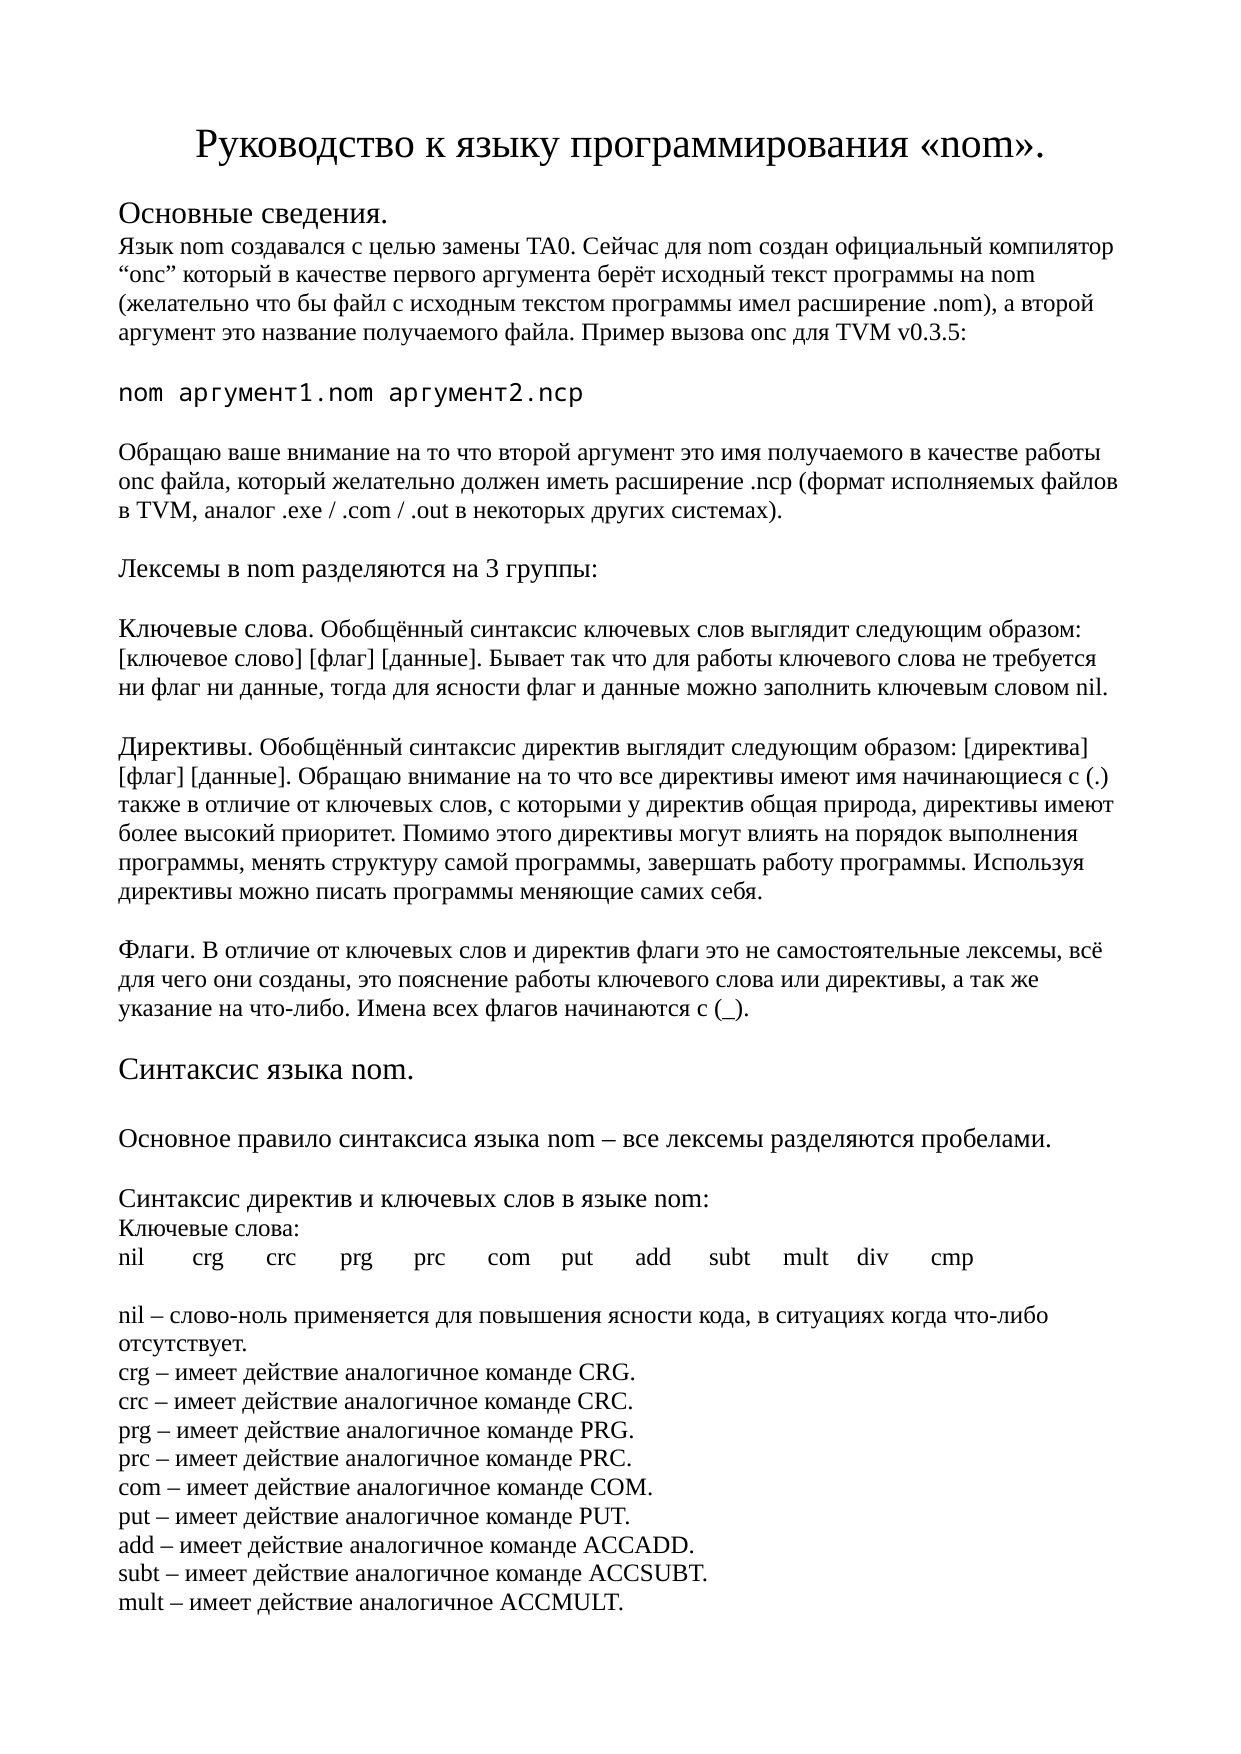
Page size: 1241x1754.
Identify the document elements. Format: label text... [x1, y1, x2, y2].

text mult – имеет действие аналогичное ACCMULT. [118, 1587, 1122, 1616]
text Синтаксис директив и ключевых слов в языке nom: [118, 1182, 1122, 1213]
text Основное правило синтаксиса языка nom – все лексемы разделяются пробелами. [118, 1122, 1122, 1154]
text add – имеет действие аналогичное команде ACCADD. [118, 1530, 1122, 1558]
text com – имеет действие аналогичное команде COM. [118, 1472, 1122, 1501]
text Обращаю ваше внимание на то что второй аргумент это имя получаемого в качестве работы onc файла, который желательно должен иметь расширение .ncp (формат исполняемых файлов в TVM, аналог .exe / .com / .out в некоторых других системах). [118, 437, 1122, 523]
text Ключевые слова. Обобщённый синтаксис ключевых слов выглядит следующим образом: [ключевое слово] [флаг] [данные]. Бывает так что для работы ключевого слова не требуется ни флаг ни данные, тогда для ясности флаг и данные можно заполнить ключевым словом nil. [118, 612, 1122, 701]
text Флаги. В отличие от ключевых слов и директив флаги это не самостоятельные лексемы, всё для чего они созданы, это пояснение работы ключевого слова или директивы, а так же указание на что-либо. Имена всех флагов начинаются с (_). [118, 933, 1122, 1022]
text prg – имеет действие аналогичное команде PRG. [118, 1415, 1122, 1443]
text put – имеет действие аналогичное команде PUT. [118, 1501, 1122, 1530]
text prc – имеет действие аналогичное команде PRC. [118, 1443, 1122, 1472]
text crc – имеет действие аналогичное команде CRC. [118, 1386, 1122, 1415]
text Директивы. Обобщённый синтаксис директив выглядит следующим образом: [директива] [флаг] [данные]. Обращаю внимание на то что все директивы имеют имя начинающиеся с (.) также в отличие от ключевых слов, с которыми у директив общая природа, директивы имеют более высокий приоритет. Помимо этого директивы могут влиять на порядок выполнения программы, менять структуру самой программы, завершать работу программы. Используя директивы можно писать программы меняющие самих себя. [118, 729, 1122, 904]
text subt – имеет действие аналогичное команде ACCSUBT. [118, 1558, 1122, 1587]
text nil – слово-ноль применяется для повышения ясности кода, в ситуациях когда что-либо отсутствует. [118, 1300, 1122, 1357]
text crg – имеет действие аналогичное команде CRG. [118, 1357, 1122, 1386]
text Язык nom создавался с целью замены TA0. Сейчас для nom создан официальный компилятор “onc” который в качестве первого аргумента берёт исходный текст программы на nom (желательно что бы файл с исходным текстом программы имел расширение .nom), а второй аргумент это название получаемого файла. Пример вызова onc для TVM v0.3.5: [118, 231, 1122, 346]
text Руководство к языку программирования «nom». [118, 118, 1122, 166]
text nil crg crc prg prc com put add subt mult div cmp [118, 1242, 1122, 1271]
text Основные сведения. [118, 195, 1122, 231]
text Синтаксис языка nom. [118, 1051, 1122, 1087]
text Лексемы в nom разделяются на 3 группы: [118, 552, 1122, 583]
text Ключевые слова: [118, 1213, 1122, 1242]
text nom аргумент1.nom аргумент2.ncp [118, 374, 1122, 408]
